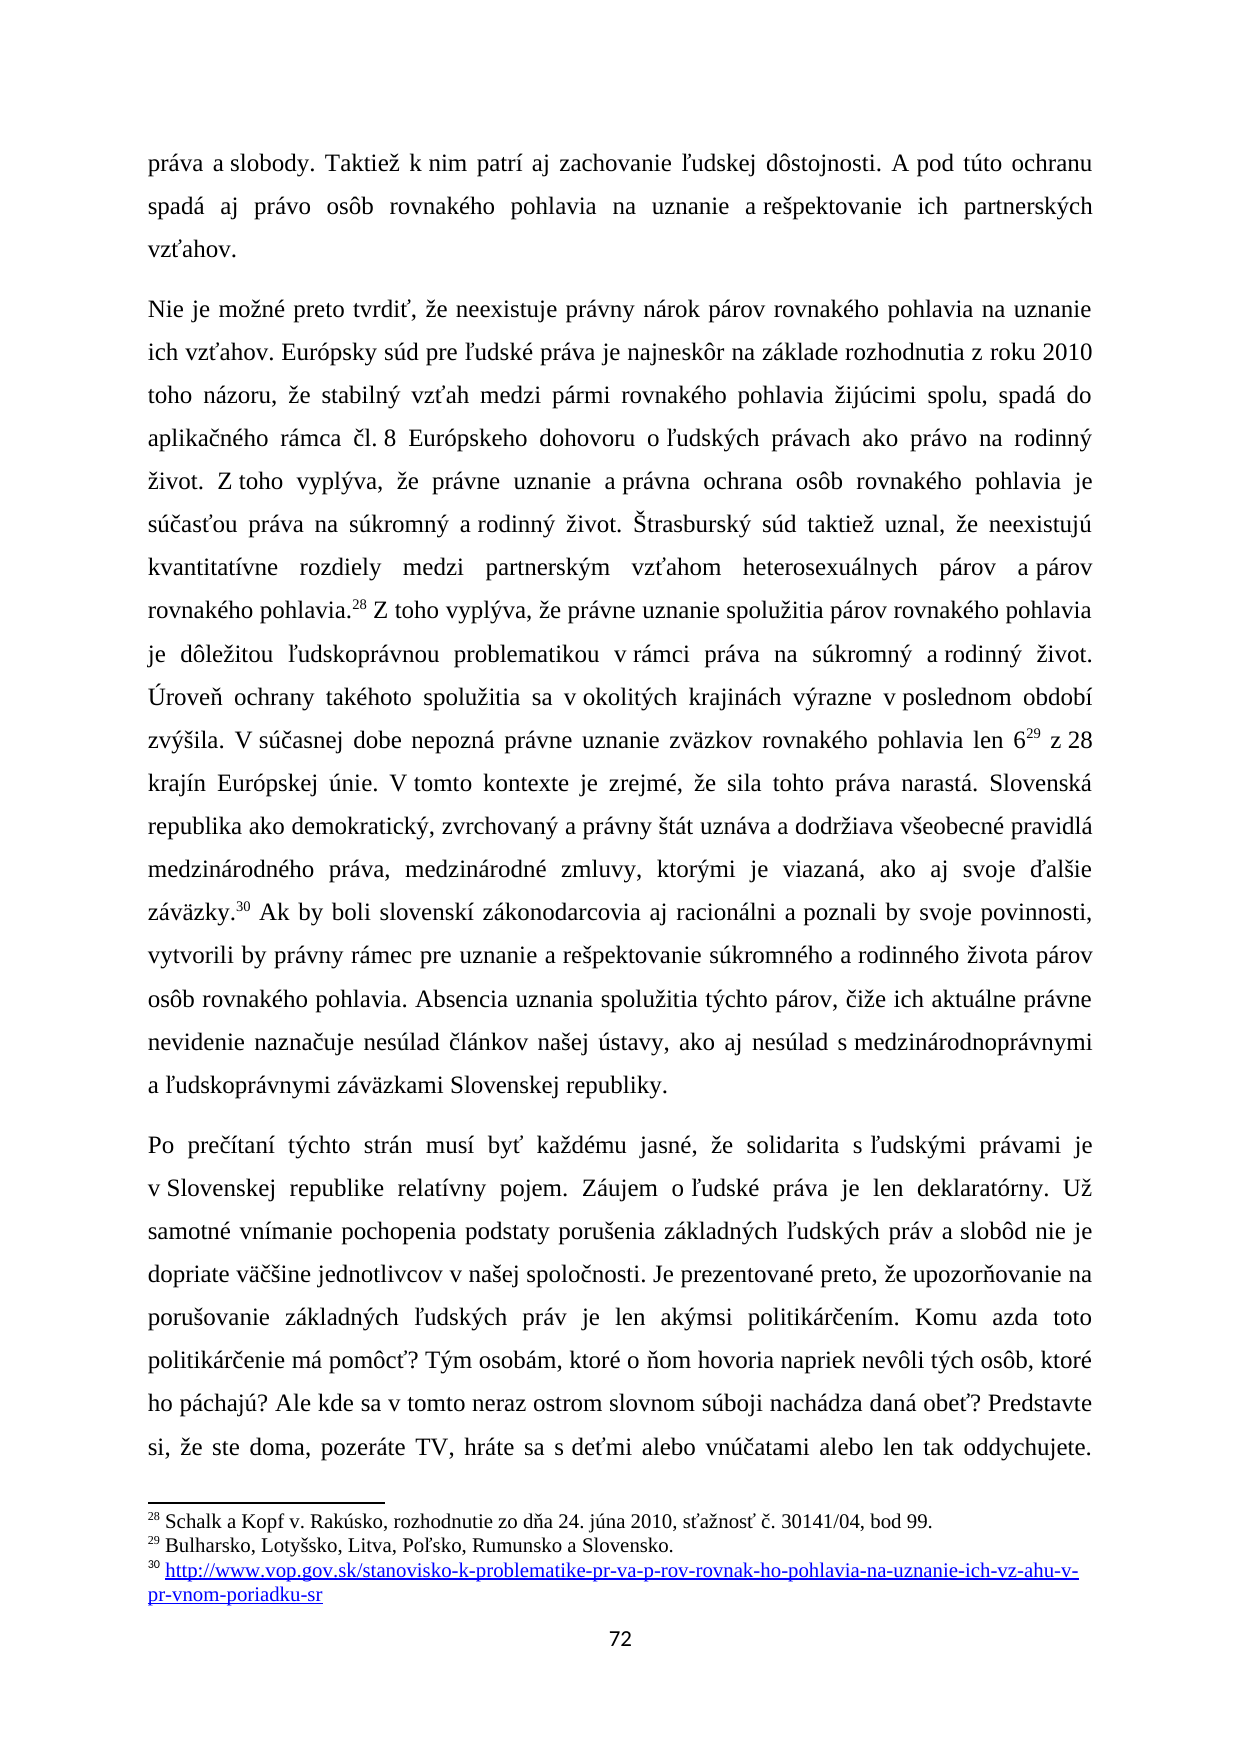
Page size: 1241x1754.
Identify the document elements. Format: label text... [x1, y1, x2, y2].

text Po prečítaní týchto strán musí byť každému jasné, že solidarita s ľudskými právami je v Slovenskej republike relatívny pojem. Záujem o ľudské práva je len deklaratórny. Už samotné vnímanie pochopenia podstaty porušenia základných ľudských práv a slobôd nie je dopriate väčšine jednotlivcov v našej spoločnosti. Je prezentované preto, že upozorňovanie na porušovanie základných ľudských práv je len akýmsi politikárčením. Komu azda toto politikárčenie má pomôcť? Tým osobám, ktoré o ňom hovoria napriek nevôli tých osôb, ktoré ho páchajú? Ale kde sa v tomto neraz ostrom slovnom súboji nachádza daná obeť? Predstavte si, že ste doma, pozeráte TV, hráte sa s deťmi alebo vnúčatami alebo len tak oddychujete. [148, 1130, 1093, 1460]
text práva a slobody. Taktiež k nim patrí aj zachovanie ľudskej dôstojnosti. A pod túto ochranu spadá aj právo osôb rovnakého pohlavia na uznanie a rešpektovanie ich partnerských vzťahov. [148, 148, 1093, 263]
text Bulharsko, Lotyšsko, Litva, Poľsko, Rumunsko a Slovensko. [148, 1533, 1093, 1557]
text http://www.vop.gov.sk/stanovisko-k-problematike-pr-va-p-rov-rovnak-ho-pohlavia-na-uznanie-ich-vz-ahu-v-pr-vnom-poriadku-sr [148, 1557, 1093, 1606]
text Schalk a Kopf v. Rakúsko, rozhodnutie zo dňa 24. júna 2010, sťažnosť č. 30141/04, bod 99. [148, 1509, 1093, 1533]
text Nie je možné preto tvrdiť, že neexistuje právny nárok párov rovnakého pohlavia na uznanie ich vzťahov. Európsky súd pre ľudské práva je najneskôr na základe rozhodnutia z roku 2010 toho názoru, že stabilný vzťah medzi pármi rovnakého pohlavia žijúcimi spolu, spadá do aplikačného rámca čl. 8 Európskeho dohovoru o ľudských právach ako právo na rodinný život. Z toho vyplýva, že právne uznanie a právna ochrana osôb rovnakého pohlavia je súčasťou práva na súkromný a rodinný život. Štrasburský súd taktiež uznal, že neexistujú kvantitatívne rozdiely medzi partnerským vzťahom heterosexuálnych párov a párov rovnakého pohlavia. Z toho vyplýva, že právne uznanie spolužitia párov rovnakého pohlavia je dôležitou ľudskoprávnou problematikou v rámci práva na súkromný a rodinný život. Úroveň ochrany takéhoto spolužitia sa v okolitých krajinách výrazne v poslednom období zvýšila. V súčasnej dobe nepozná právne uznanie zväzkov rovnakého pohlavia len 6 z 28 krajín Európskej únie. V tomto kontexte je zrejmé, že sila tohto práva narastá. Slovenská republika ako demokratický, zvrchovaný a právny štát uznáva a dodržiava všeobecné pravidlá medzinárodného práva, medzinárodné zmluvy, ktorými je viazaná, ako aj svoje ďalšie záväzky. Ak by boli slovenskí zákonodarcovia aj racionálni a poznali by svoje povinnosti, vytvorili by právny rámec pre uznanie a rešpektovanie súkromného a rodinného života párov osôb rovnakého pohlavia. Absencia uznania spolužitia týchto párov, čiže ich aktuálne právne nevidenie naznačuje nesúlad článkov našej ústavy, ako aj nesúlad s medzinárodnoprávnymi a ľudskoprávnymi záväzkami Slovenskej republiky. [148, 294, 1093, 1099]
